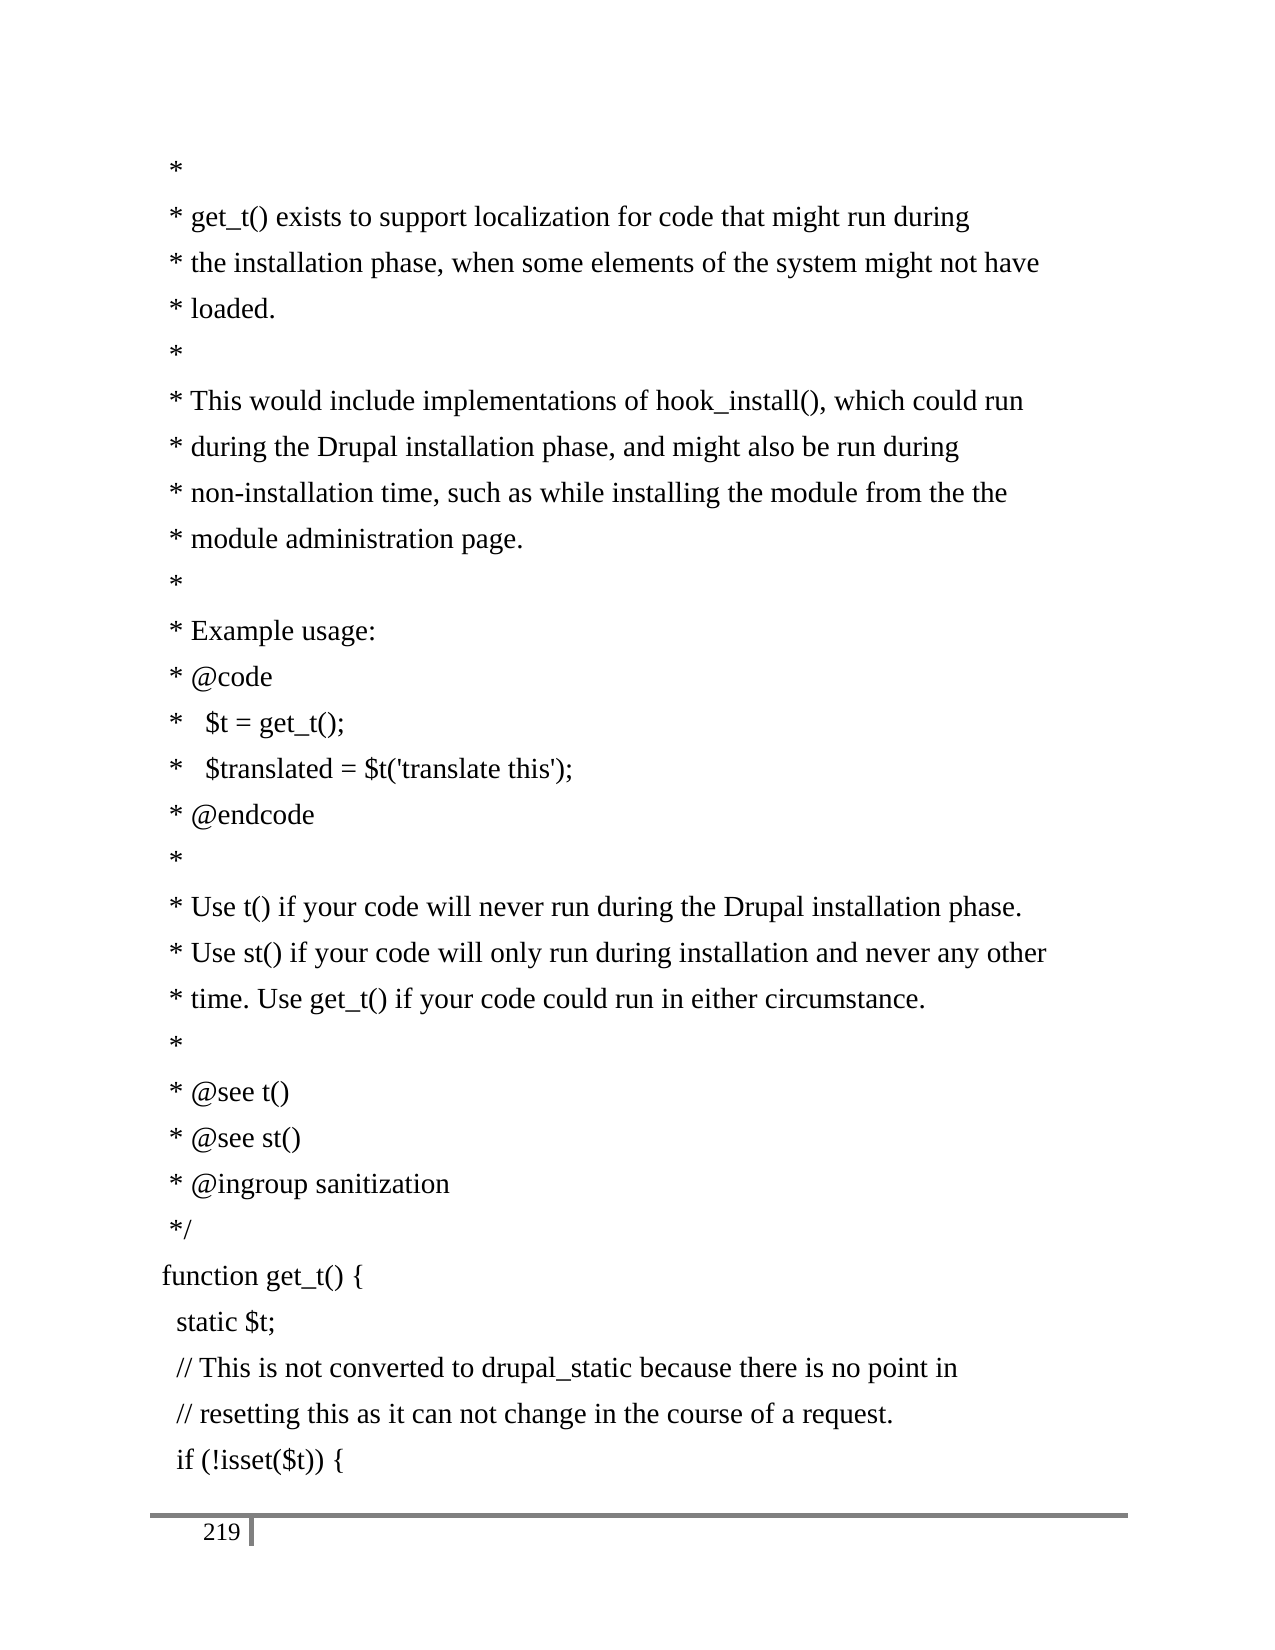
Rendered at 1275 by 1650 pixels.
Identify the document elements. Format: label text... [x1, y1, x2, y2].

text * Use st() if your code will only run during installation and never any other [161, 936, 1117, 969]
text * module administration page. [161, 521, 1117, 555]
text // resetting this as it can not change in the course of a request. [161, 1396, 1117, 1429]
text * Use t() if your code will never run during the Drupal installation phase. [161, 889, 1117, 923]
text * [161, 567, 1117, 601]
text if (!isset($t)) { [161, 1442, 1117, 1476]
text * non-installation time, such as while installing the module from the the [161, 475, 1117, 509]
text * @see t() [161, 1074, 1117, 1107]
text * This would include implementations of hook_install(), which could run [161, 383, 1117, 417]
text */ [161, 1212, 1117, 1245]
text * @endcode [161, 797, 1117, 831]
text * [161, 1028, 1117, 1061]
text * during the Drupal installation phase, and might also be run during [161, 429, 1117, 463]
text * $translated = $t('translate this'); [161, 751, 1117, 785]
text * [161, 843, 1117, 877]
text * [161, 153, 1117, 186]
text * time. Use get_t() if your code could run in either circumstance. [161, 982, 1117, 1015]
text * Example usage: [161, 613, 1117, 647]
text * @see st() [161, 1120, 1117, 1153]
text * loaded. [161, 291, 1117, 324]
text static $t; [161, 1304, 1117, 1337]
text * @code [161, 659, 1117, 693]
text * @ingroup sanitization [161, 1166, 1117, 1199]
text * the installation phase, when some elements of the system might not have [161, 245, 1117, 278]
text * [161, 337, 1117, 371]
text function get_t() { [161, 1258, 1117, 1291]
text * get_t() exists to support localization for code that might run during [161, 199, 1117, 232]
text // This is not converted to drupal_static because there is no point in [161, 1350, 1117, 1383]
text * $t = get_t(); [161, 705, 1117, 739]
